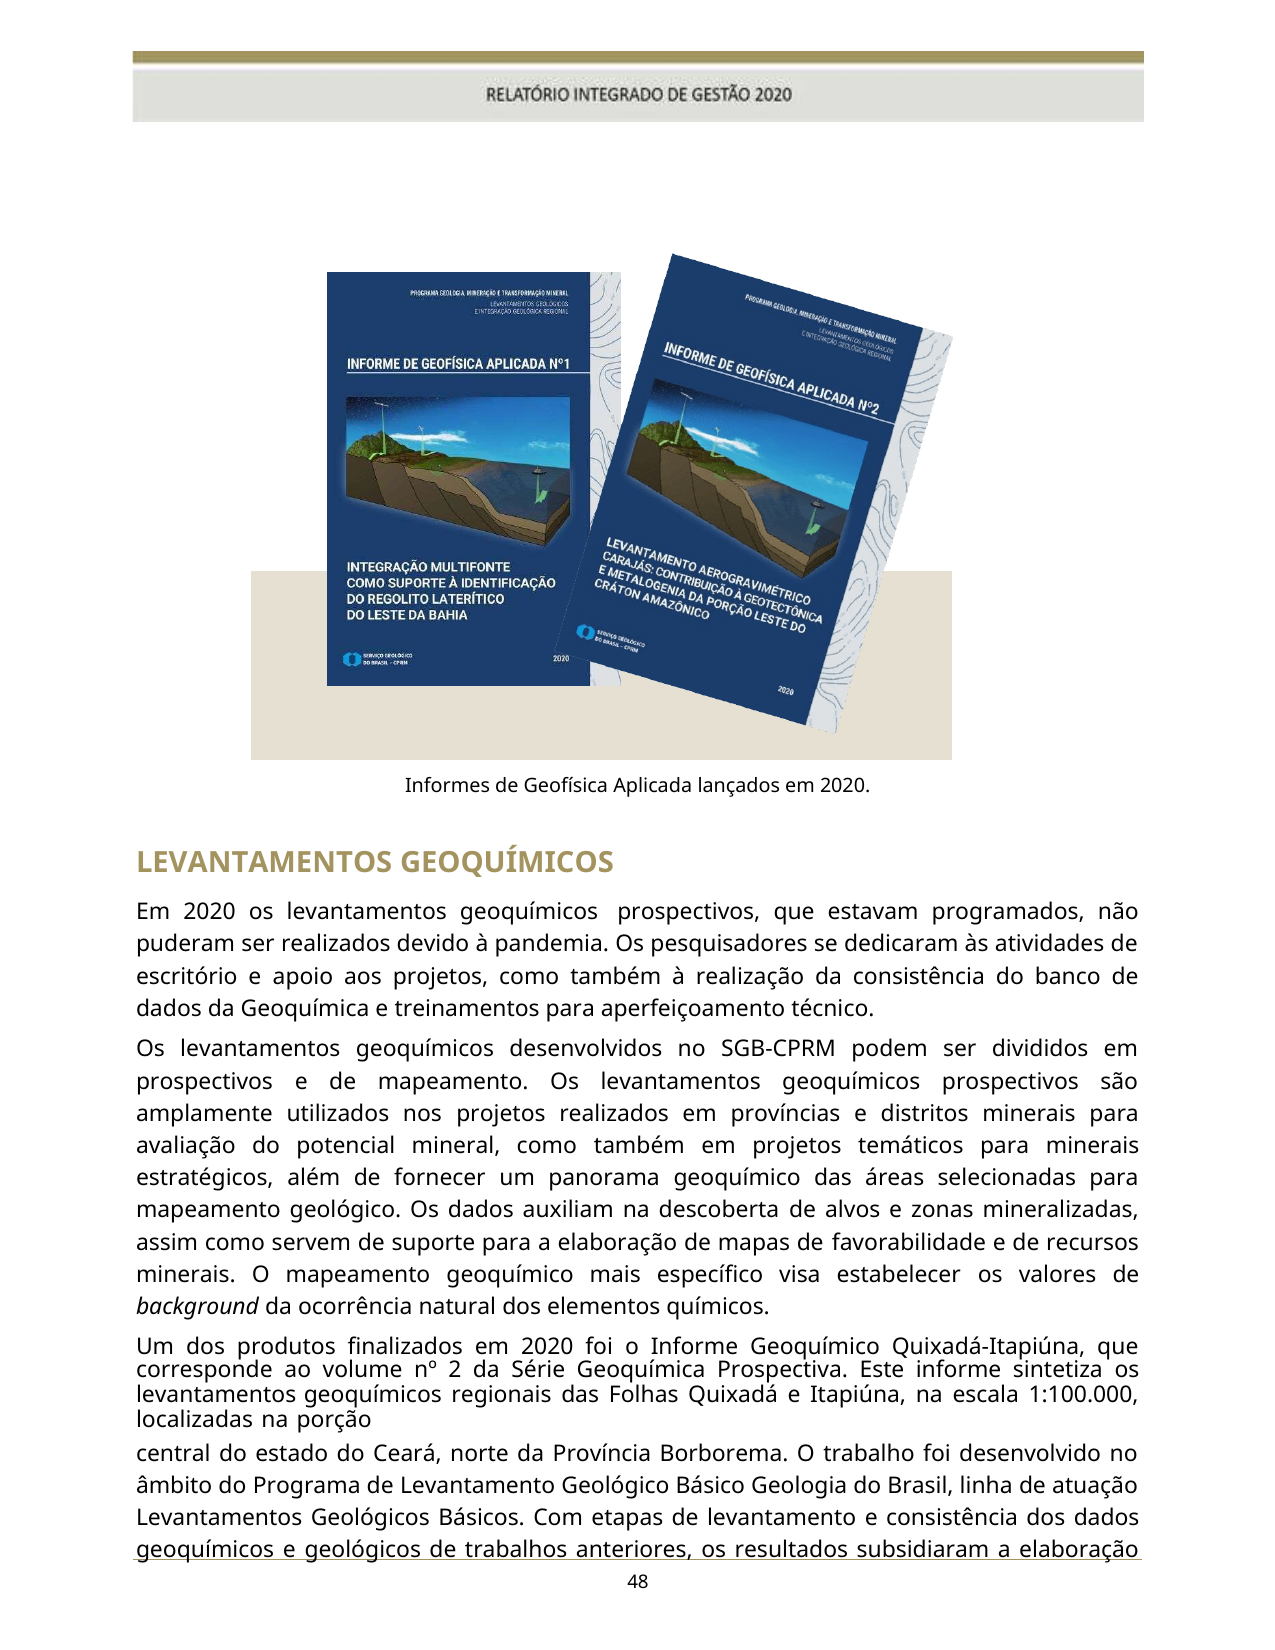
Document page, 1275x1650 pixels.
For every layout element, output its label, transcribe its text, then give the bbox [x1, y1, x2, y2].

text central do estado do Ceará, norte da Província Borborema. O trabalho foi desenvolvido no âmbito do Programa de Levantamento Geológico Básico Geologia do Brasil, linha de atuação Levantamentos Geológicos Básicos. Com etapas de levantamento e consistência dos dados geoquímicos e geológicos de trabalhos anteriores, os resultados subsidiaram a elaboração [136, 1436, 1139, 1559]
text Informes de Geofísica Aplicada lançados em 2020. [251, 771, 1024, 798]
text Os levantamentos geoquímicos desenvolvidos no SGB-CPRM podem ser divididos em prospectivos e de mapeamento. Os levantamentos geoquímicos prospectivos são amplamente utilizados nos projetos realizados em províncias e distritos minerais para avaliação do potencial mineral, como também em projetos temáticos para minerais estratégicos, além de fornecer um panorama geoquímico das áreas selecionadas para mapeamento geológico. Os dados auxiliam na descoberta de alvos e zonas mineralizadas, assim como servem de suporte para a elaboração de mapas de favorabilidade e de recursos minerais. O mapeamento geoquímico mais específico visa estabelecer os valores de background da ocorrência natural dos elementos químicos. [136, 1032, 1139, 1321]
text Um dos produtos finalizados em 2020 foi o Informe Geoquímico Quixadá-Itapiúna, que corresponde ao volume nº 2 da Série Geoquímica Prospectiva. Este informe sintetiza os levantamentos geoquímicos regionais das Folhas Quixadá e Itapiúna, na escala 1:100.000, localizadas na porção [136, 1334, 1139, 1434]
text Em 2020 os levantamentos geoquímicos prospectivos, que estavam programados, não puderam ser realizados devido à pandemia. Os pesquisadores se dedicaram às atividades de escritório e apoio aos projetos, como também à realização da consistência do banco de dados da Geoquímica e treinamentos para aperfeiçoamento técnico. [136, 895, 1139, 1023]
subtitle LEVANTAMENTOS GEOQUÍMICOS [136, 842, 1202, 881]
